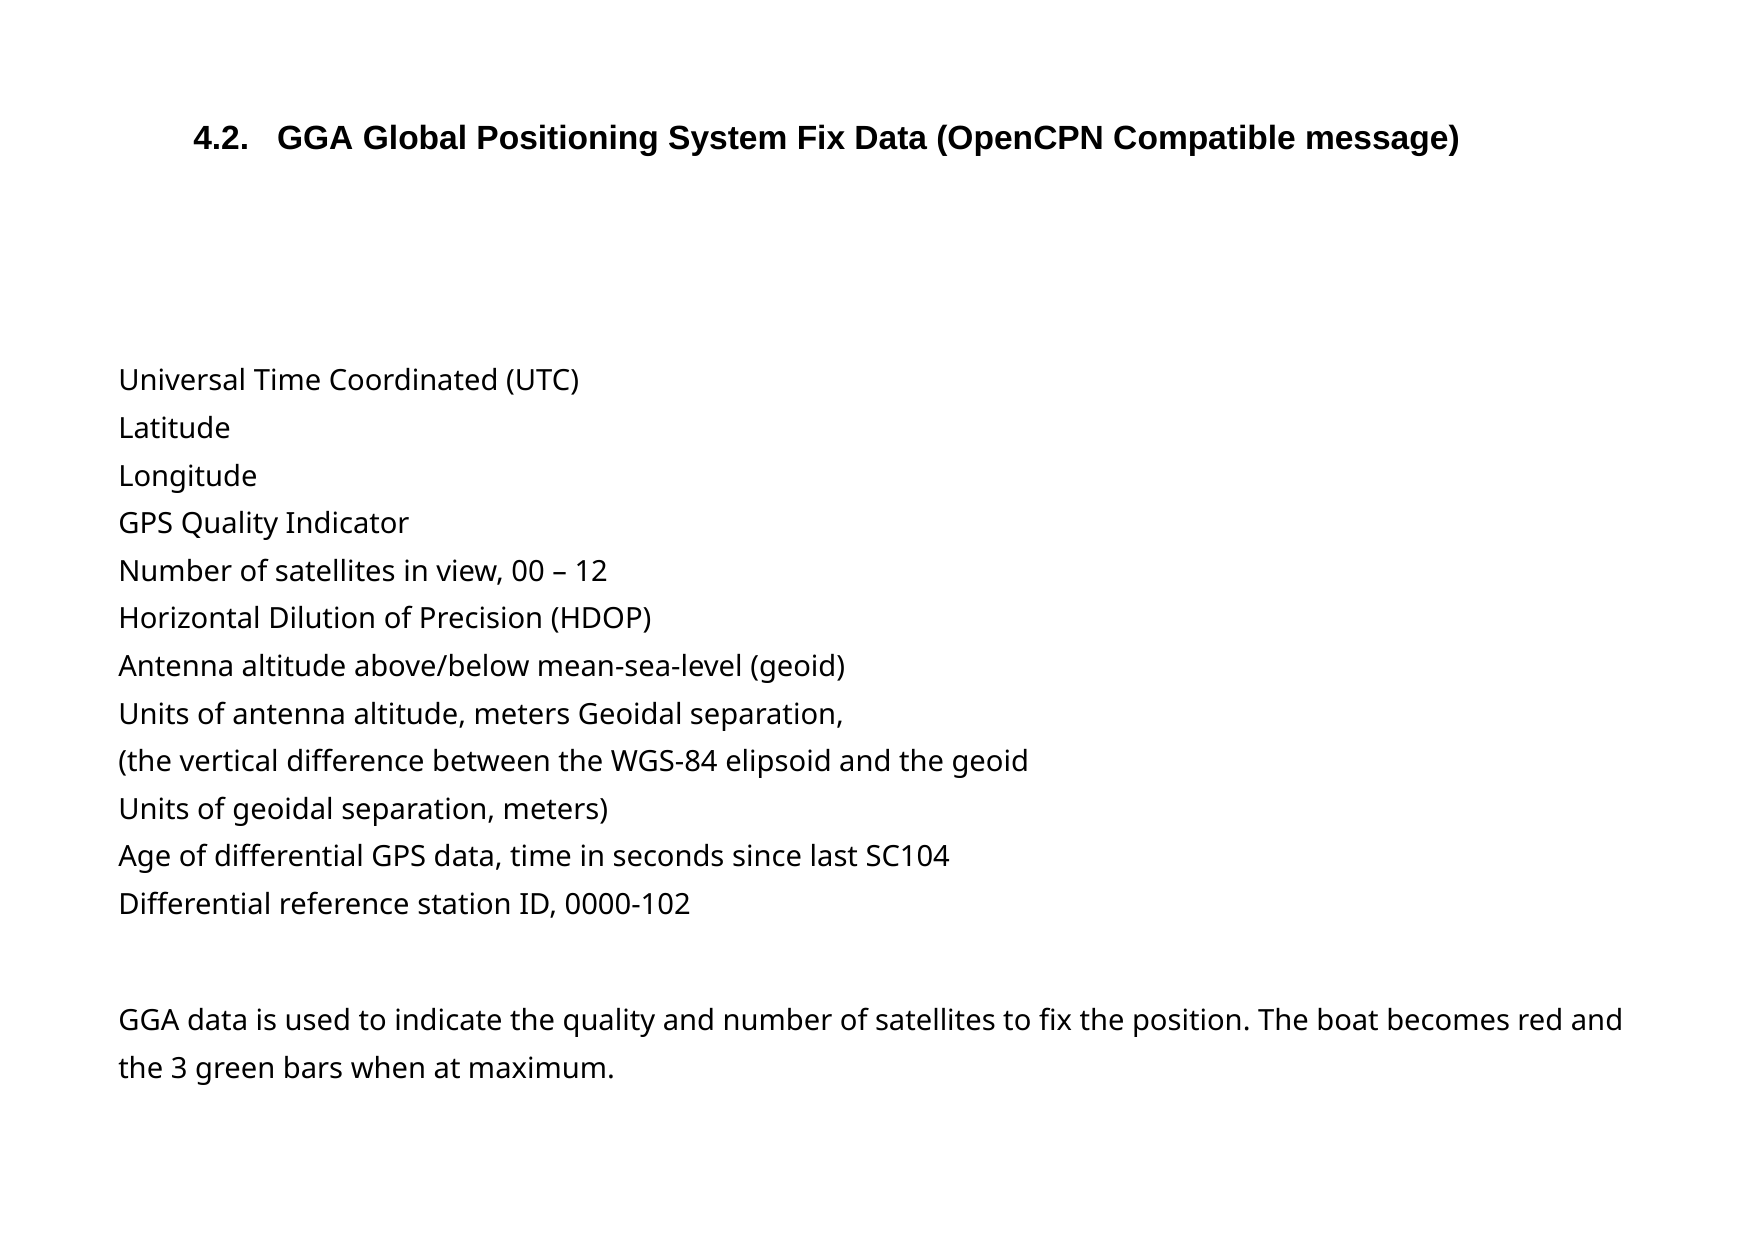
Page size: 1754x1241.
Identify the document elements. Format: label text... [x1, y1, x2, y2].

text GGA data is used to indicate the quality and number of satellites to fix the position. The boat becomes red and the 3 green bars when at maximum. [118, 999, 1636, 1087]
text Units of antenna altitude, meters Geoidal separation, [118, 693, 1636, 733]
subtitle GGA Global Positioning System Fix Data (OpenCPN Compatible message) [193, 118, 1636, 157]
text Age of differential GPS data, time in seconds since last SC104 [118, 836, 1636, 875]
text Longitude [118, 455, 1636, 494]
text Units of geoidal separation, meters) [118, 788, 1636, 828]
text Number of satellites in view, 00 – 12 [118, 550, 1636, 590]
text Differential reference station ID, 0000-102 [118, 883, 1636, 923]
text Antenna altitude above/below mean-sea-level (geoid) [118, 645, 1636, 685]
text Latitude [118, 407, 1636, 447]
text Horizontal Dilution of Precision (HDOP) [118, 598, 1636, 637]
text Universal Time Coordinated (UTC) [118, 312, 1636, 399]
text GPS Quality Indicator [118, 502, 1636, 542]
text (the vertical difference between the WGS-84 elipsoid and the geoid [118, 741, 1636, 780]
